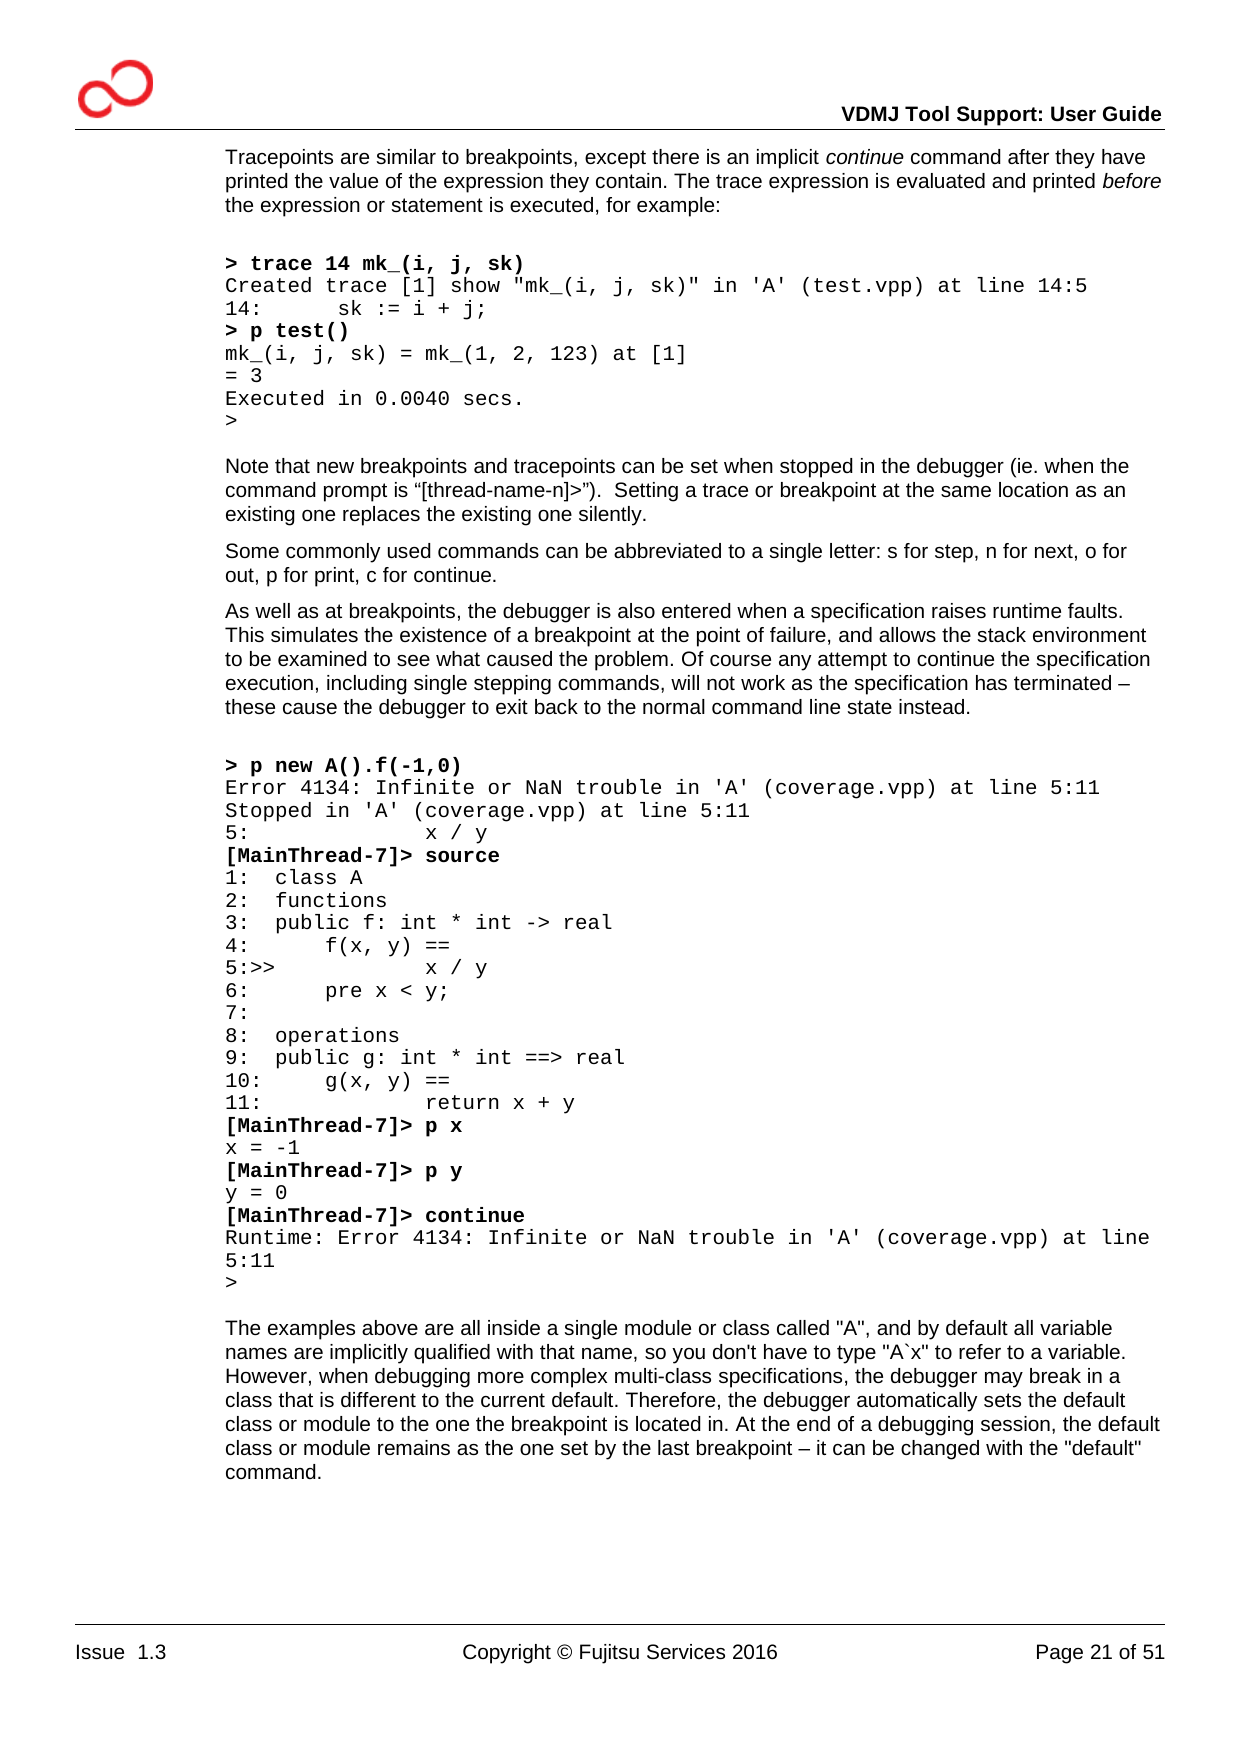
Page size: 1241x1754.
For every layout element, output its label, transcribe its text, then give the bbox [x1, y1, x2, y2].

text 8: operations [225, 1024, 1165, 1047]
text As well as at breakpoints, the debugger is also entered when a specification raises runtime faults. This simulates the existence of a breakpoint at the point of failure, and allows the stack environment to be examined to see what caused the problem. Of course any attempt to continue the specification execution, including single stepping commands, will not work as the specification has terminated – these cause the debugger to exit back to the normal command line state instead. [225, 599, 1165, 719]
text 11: return x + y [225, 1092, 1165, 1114]
text 3: public f: int * int -> real [225, 912, 1165, 934]
text 10: g(x, y) == [225, 1069, 1165, 1092]
text Created trace [1] show "mk_(i, j, sk)" in 'A' (test.vpp) at line 14:5 [225, 274, 1165, 297]
text Some commonly used commands can be abbreviated to a single letter: s for step, n for next, o for out, p for print, c for continue. [225, 539, 1165, 587]
text Stopped in 'A' (coverage.vpp) at line 5:11 [225, 799, 1165, 822]
text 5: x / y [225, 822, 1165, 844]
text [MainThread-7]> p y [225, 1159, 1165, 1182]
text Runtime: Error 4134: Infinite or NaN trouble in 'A' (coverage.vpp) at line 5:11 [225, 1227, 1165, 1272]
text [MainThread-7]> source [225, 844, 1165, 867]
text x = -1 [225, 1137, 1165, 1159]
text 14: sk := i + j; [225, 297, 1165, 319]
text [MainThread-7]> p x [225, 1114, 1165, 1137]
text > [225, 1272, 1165, 1294]
text Error 4134: Infinite or NaN trouble in 'A' (coverage.vpp) at line 5:11 [225, 777, 1165, 799]
text 4: f(x, y) == [225, 934, 1165, 957]
text 1: class A [225, 867, 1165, 889]
text The examples above are all inside a single module or class called "A", and by default all variable names are implicitly qualified with that name, so you don't have to type "A`x" to refer to a variable. However, when debugging more complex multi-class specifications, the debugger may break in a class that is different to the current default. Therefore, the debugger automatically sets the default class or module to the one the breakpoint is located in. At the end of a debugging session, the default class or module remains as the one set by the last breakpoint – it can be changed with the "default" command. [225, 1317, 1165, 1484]
text Tracepoints are similar to breakpoints, except there is an implicit continue command after they have printed the value of the expression they contain. The trace expression is evaluated and printed before the expression or statement is executed, for example: [225, 145, 1165, 217]
text > trace 14 mk_(i, j, sk) [225, 252, 1165, 274]
text 7: [225, 1002, 1165, 1024]
text > p new A().f(-1,0) [225, 754, 1165, 777]
text [MainThread-7]> continue [225, 1204, 1165, 1227]
text > p test() [225, 319, 1165, 342]
text = 3 [225, 364, 1165, 387]
text 2: functions [225, 889, 1165, 912]
text 6: pre x < y; [225, 979, 1165, 1002]
text y = 0 [225, 1182, 1165, 1204]
text > [225, 409, 1165, 432]
text 5:>> x / y [225, 957, 1165, 979]
picture [78, 52, 153, 128]
text mk_(i, j, sk) = mk_(1, 2, 123) at [1] [225, 342, 1165, 364]
text Executed in 0.0040 secs. [225, 387, 1165, 409]
text 9: public g: int * int ==> real [225, 1047, 1165, 1069]
text Note that new breakpoints and tracepoints can be set when stopped in the debugger (ie. when the command prompt is “[thread-name-n]>”). Setting a trace or breakpoint at the same location as an existing one replaces the existing one silently. [225, 454, 1165, 526]
